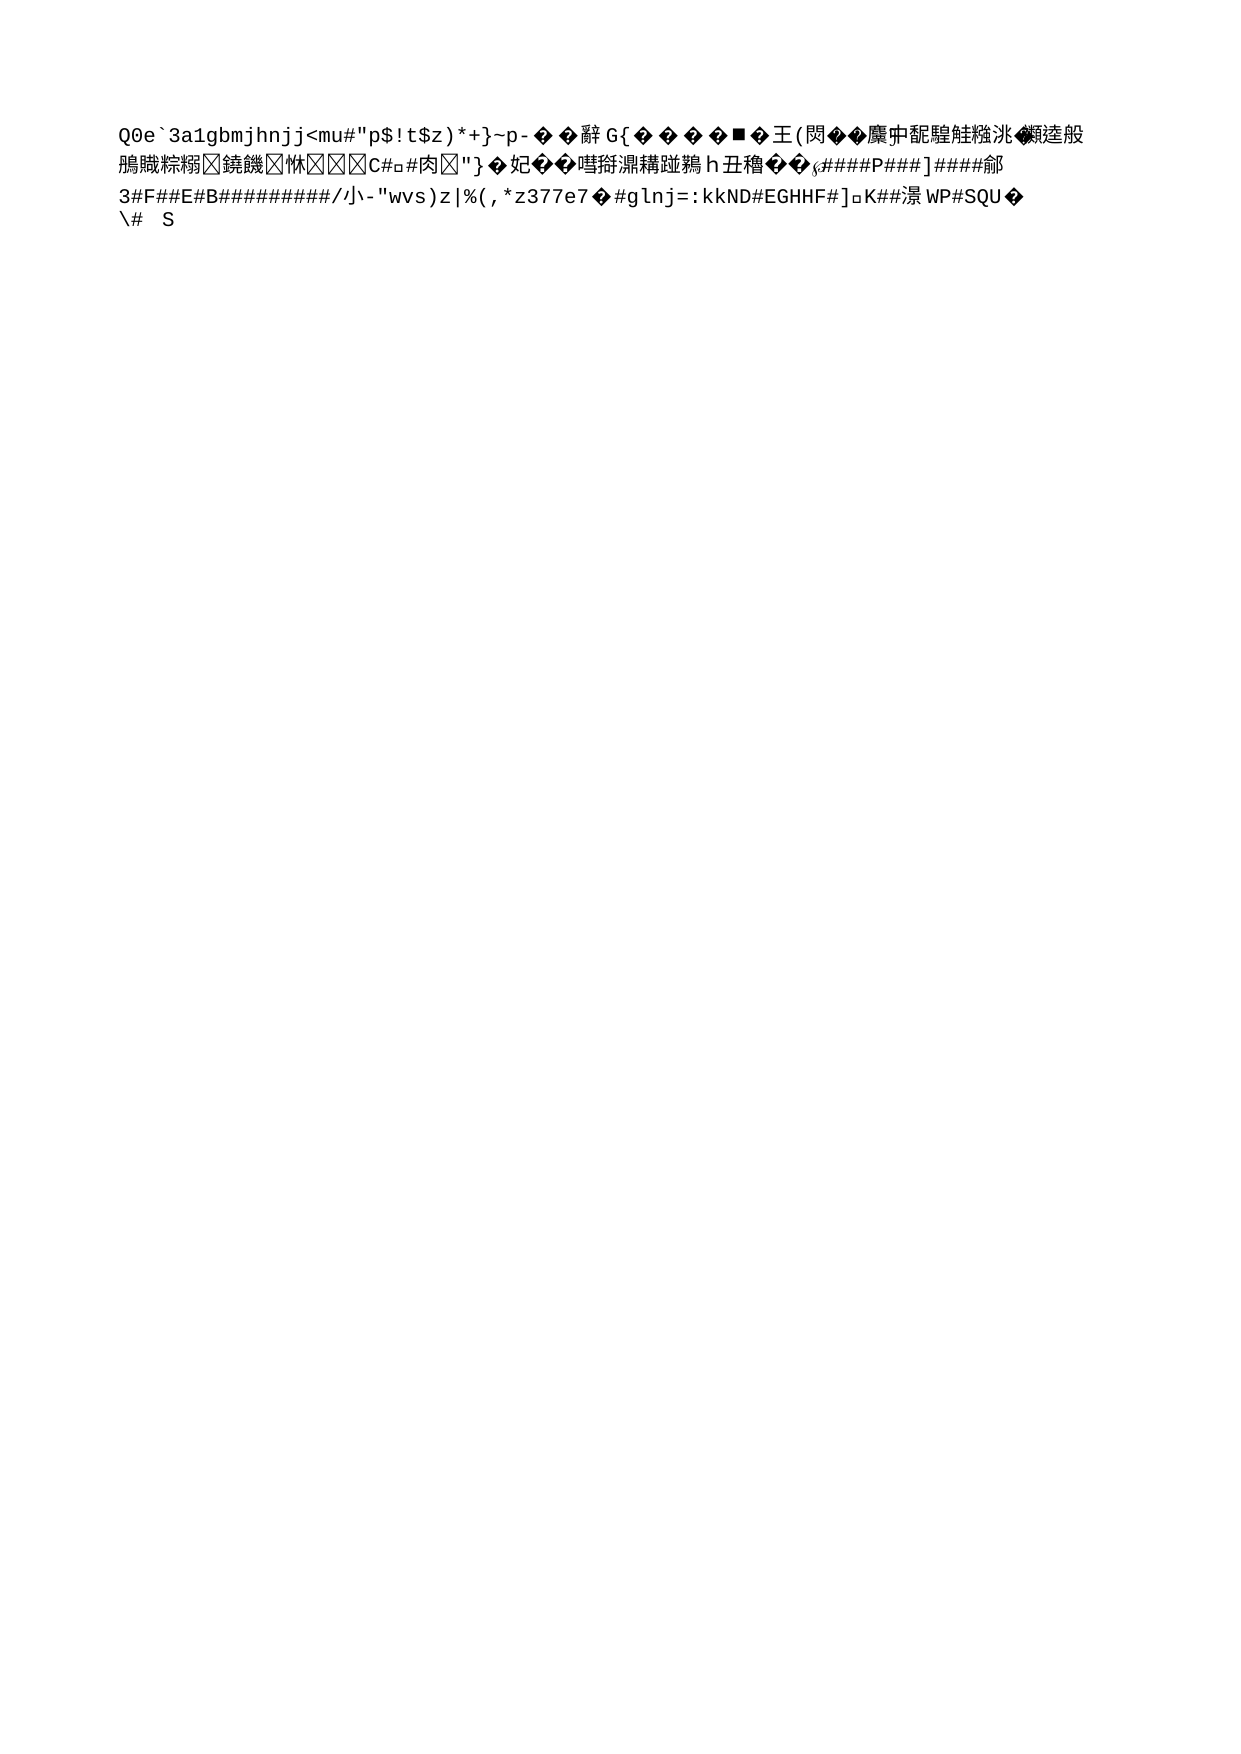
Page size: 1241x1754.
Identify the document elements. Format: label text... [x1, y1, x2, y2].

text Q0e`3a1gbmjhnjj<mu#"p$!t$z)*+}~p-��辭G{�����王(焛��麜中馜騜觟糨洮�禷逵般鴅賳粽糑�鐃饑�恘�C##肉"}�妃��嘒搿濎耩踫鶜ｈ丑穭��####P###]####鄃3#F##E#B#########/小-"wvs)z|%(,*z377e7�#glnj=:kkND#EGHHF#]K##澋WP#SQU� \# S [118, 118, 1122, 233]
